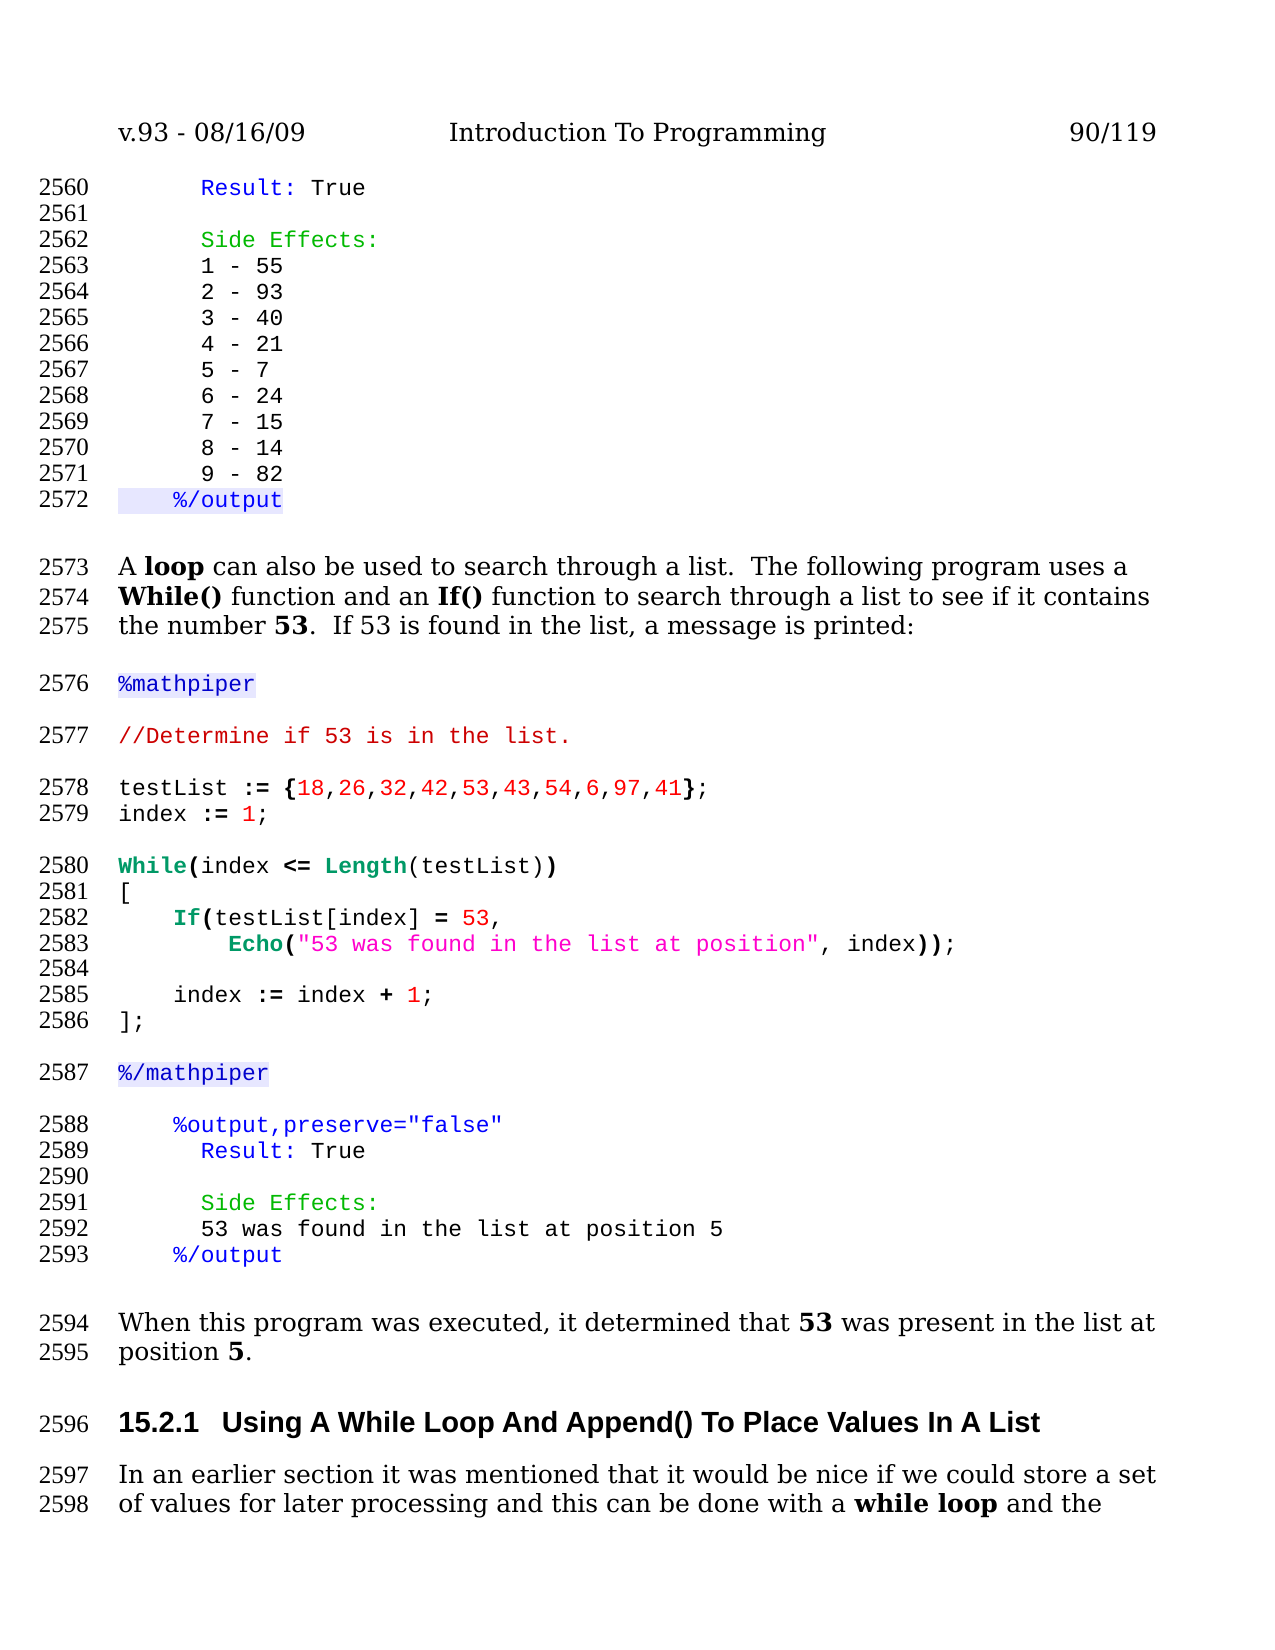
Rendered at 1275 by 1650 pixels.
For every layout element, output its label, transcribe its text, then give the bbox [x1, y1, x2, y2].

text Result: True [118, 1139, 1157, 1165]
text While(index <= Length(testList)) [118, 854, 1157, 880]
subtitle Using A While Loop And Append() To Place Values In A List [118, 1405, 1157, 1439]
text 53 was found in the list at position 5 [118, 1217, 1157, 1243]
text If(testList[index] = 53, [118, 906, 1157, 932]
text A loop can also be used to search through a list. The following program uses a While() function and an If() function to search through a list to see if it contains the number 53. If 53 is found in the list, a message is printed: [118, 552, 1157, 641]
text 2 - 93 [118, 281, 1157, 306]
text When this program was executed, it determined that 53 was present in the list at position 5. [118, 1307, 1157, 1366]
text index := index + 1; [118, 984, 1157, 1010]
text 7 - 15 [118, 410, 1157, 436]
text 6 - 24 [118, 384, 1157, 410]
text %/output [118, 488, 1157, 514]
text %/mathpiper [118, 1062, 1157, 1087]
text Side Effects: [118, 229, 1157, 254]
text Echo("53 was found in the list at position", index)); [118, 932, 1157, 958]
text 1 - 55 [118, 254, 1157, 281]
text index := 1; [118, 802, 1157, 828]
text In an earlier section it was mentioned that it would be nice if we could store a set of values for later processing and this can be done with a while loop and the [118, 1460, 1157, 1518]
text [ [118, 880, 1157, 906]
text //Determine if 53 is in the list. [118, 724, 1157, 750]
text %output,preserve="false" [118, 1113, 1157, 1139]
text 5 - 7 [118, 358, 1157, 384]
text %/output [118, 1243, 1157, 1269]
text testList := {18,26,32,42,53,43,54,6,97,41}; [118, 776, 1157, 802]
text %mathpiper [118, 672, 1157, 698]
text ]; [118, 1010, 1157, 1036]
text 8 - 14 [118, 436, 1157, 462]
text 9 - 82 [118, 462, 1157, 488]
text 4 - 21 [118, 332, 1157, 358]
text Result: True [118, 177, 1157, 203]
text Side Effects: [118, 1191, 1157, 1217]
text 3 - 40 [118, 306, 1157, 332]
